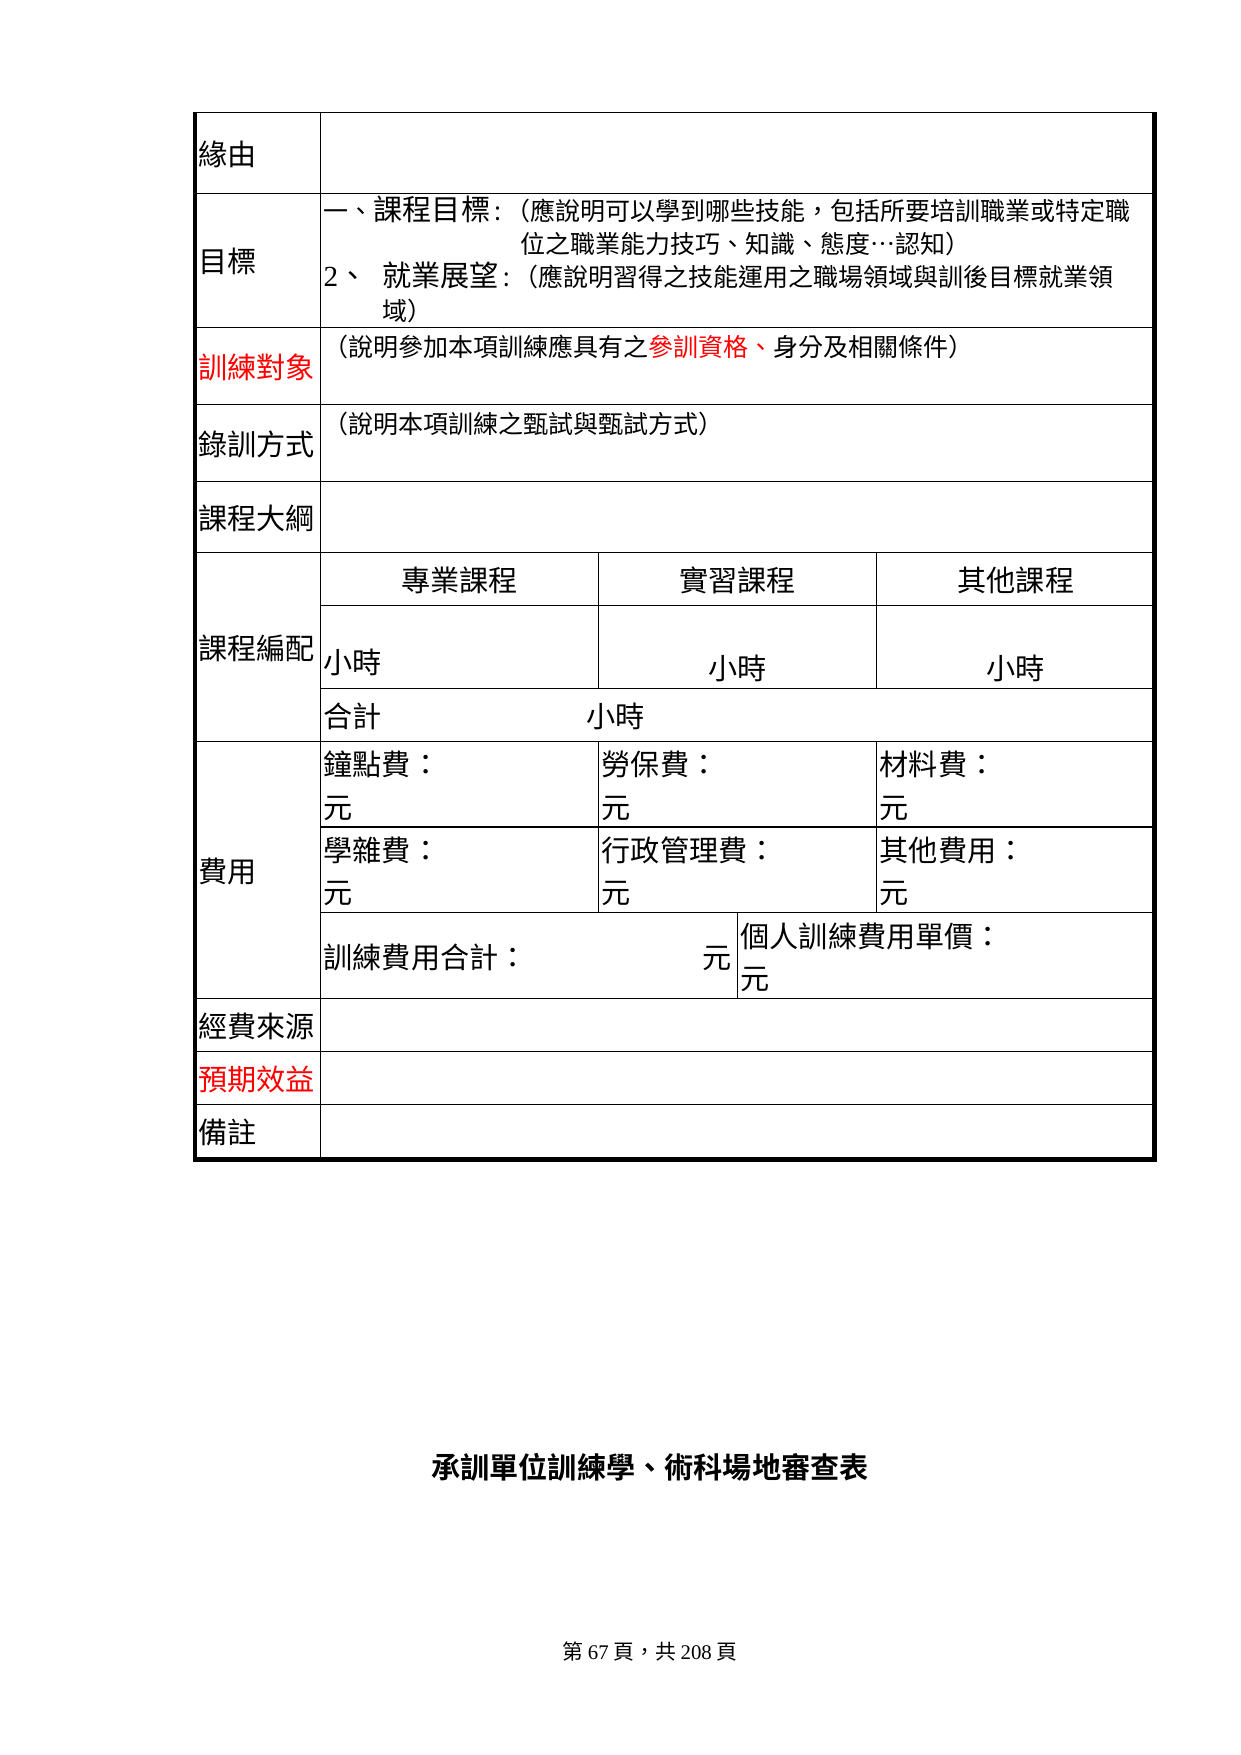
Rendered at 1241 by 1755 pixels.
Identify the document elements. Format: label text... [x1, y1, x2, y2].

table_cell 預期效益 [197, 1052, 320, 1104]
table_cell 小時 [321, 606, 598, 688]
table_cell 課程大綱 [197, 482, 320, 552]
table_cell 行政管理費： 元 [599, 828, 876, 912]
table_cell 小時 [599, 606, 876, 688]
table_cell 勞保費： 元 [599, 742, 876, 826]
table_cell 訓練費用合計： 元 [321, 913, 737, 998]
table_cell 個人訓練費用單價： 元 [738, 913, 1152, 998]
table_cell （說明本項訓練之甄試與甄試方式） [321, 405, 1152, 481]
table_cell 學雜費： 元 [321, 828, 598, 912]
table_cell [321, 113, 1152, 192]
table_cell 材料費： 元 [877, 742, 1152, 826]
table_cell 其他費用： 元 [877, 828, 1152, 912]
table_cell [321, 482, 1152, 552]
table_cell 備註 [197, 1105, 320, 1157]
table_cell 專業課程 [321, 553, 598, 605]
table_cell 鐘點費： 元 [321, 742, 598, 826]
table_cell [321, 1105, 1152, 1157]
table_cell 緣由 [197, 113, 320, 192]
table_cell 訓練對象 [197, 328, 320, 404]
table_cell 經費來源 [197, 999, 320, 1051]
table_cell 錄訓方式 [197, 405, 320, 481]
table_cell 其他課程 [877, 553, 1152, 605]
table_cell 小時 [877, 606, 1152, 688]
table_cell [321, 999, 1152, 1051]
table_cell 一、課程目標:（應說明可以學到哪些技能，包括所要培訓職業或特定職位之職業能力技巧、知識、態度…認知） 就業展望:（應說明習得之技能運用之職場領域與訓後目標就業領域） [321, 194, 1152, 327]
table_cell 實習課程 [599, 553, 876, 605]
table_cell [321, 1052, 1152, 1104]
table_cell 課程編配 [197, 553, 320, 741]
table_cell 合計 小時 [321, 689, 1152, 741]
table_cell （說明參加本項訓練應具有之參訓資格、身分及相關條件） [321, 328, 1152, 404]
text 承訓單位訓練學、術科場地審查表 [177, 1424, 1122, 1487]
table_cell 費用 [197, 742, 320, 998]
table_cell 目標 [197, 194, 320, 327]
